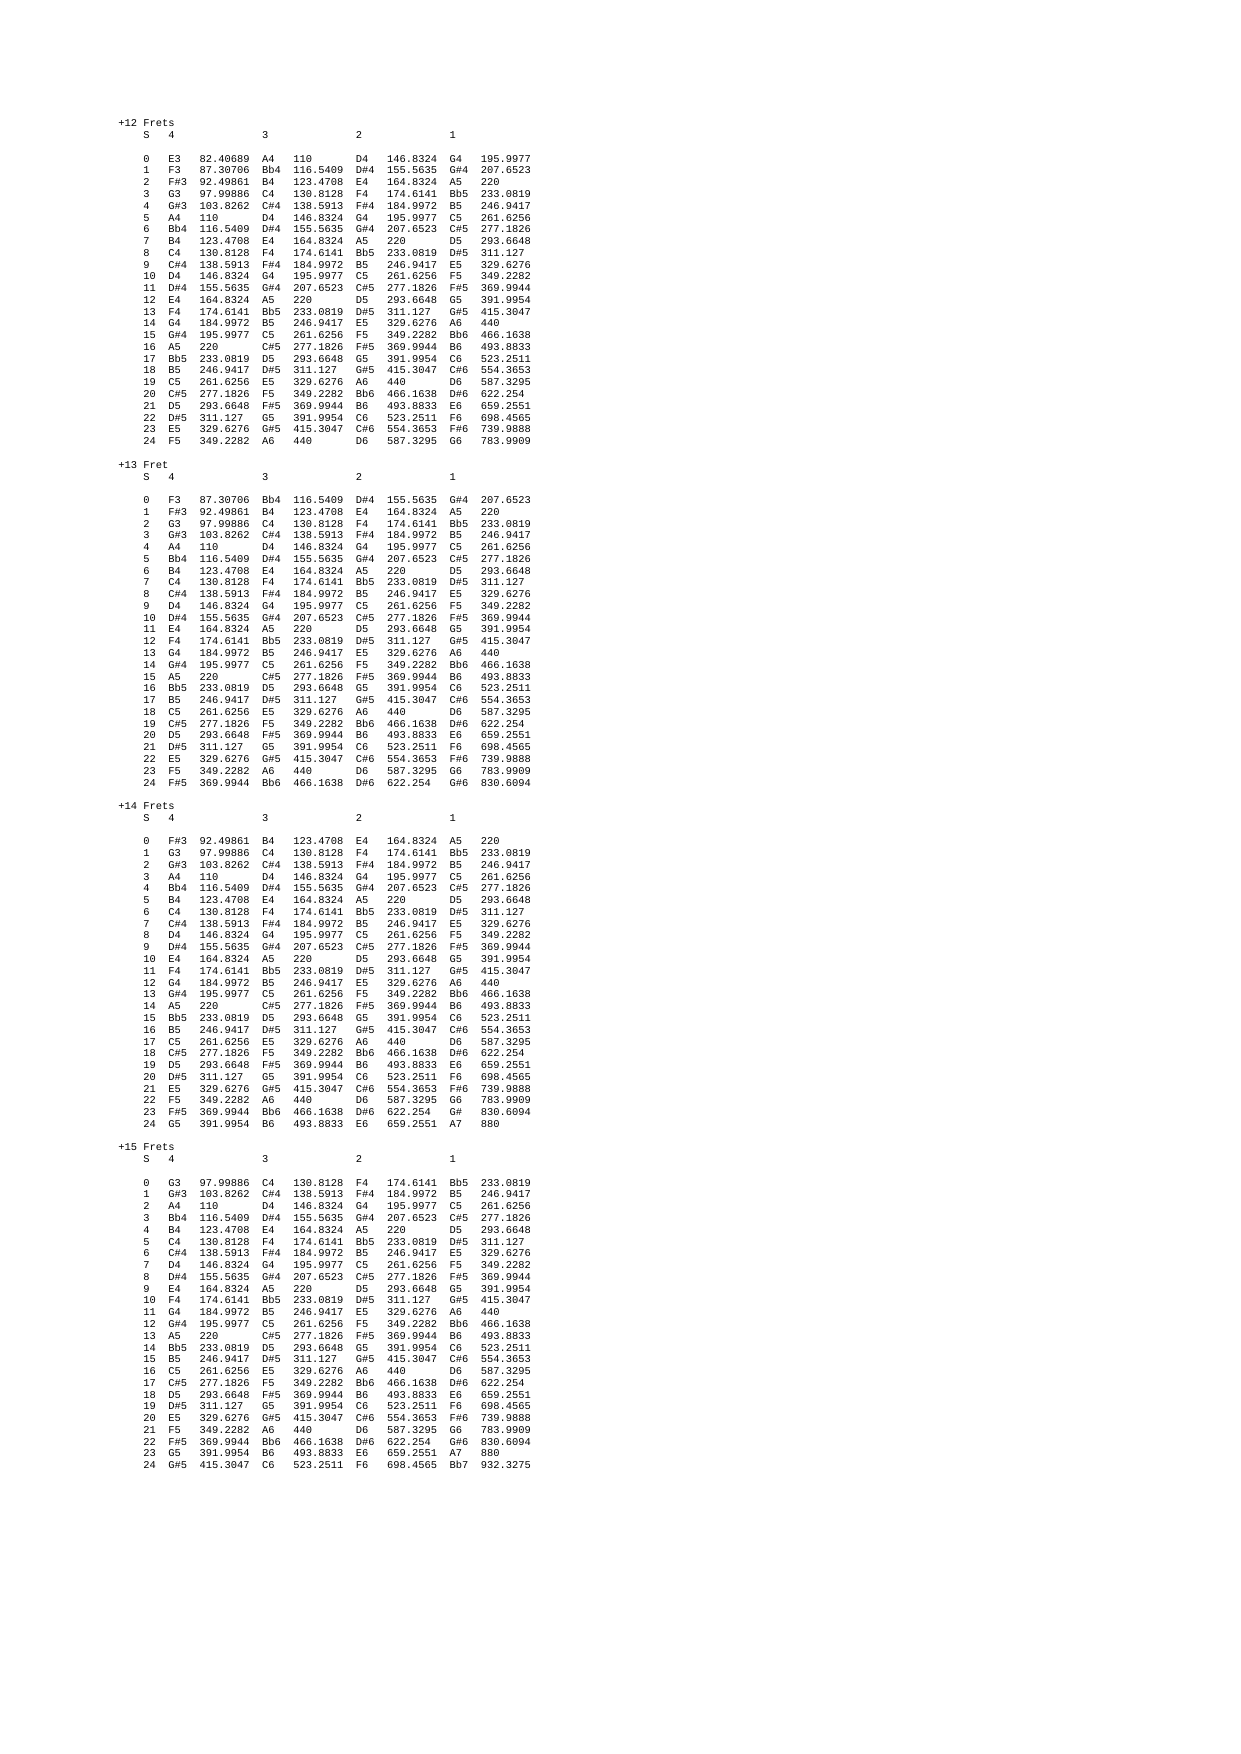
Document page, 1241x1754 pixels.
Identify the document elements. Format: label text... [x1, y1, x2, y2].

text 12 G#4 195.9977 C5 261.6256 F5 349.2282 Bb6 466.1638 [118, 1319, 1122, 1331]
text +14 Frets [118, 801, 1122, 813]
text 9 D4 146.8324 G4 195.9977 C5 261.6256 F5 349.2282 [118, 601, 1122, 612]
text 15 A5 220 C#5 277.1826 F#5 369.9944 B6 493.8833 [118, 671, 1122, 683]
text 21 D#5 311.127 G5 391.9954 C6 523.2511 F6 698.4565 [118, 742, 1122, 754]
text 15 B5 246.9417 D#5 311.127 G#5 415.3047 C#6 554.3653 [118, 1354, 1122, 1366]
text 21 F5 349.2282 A6 440 D6 587.3295 G6 783.9909 [118, 1425, 1122, 1436]
text 16 B5 246.9417 D#5 311.127 G#5 415.3047 C#6 554.3653 [118, 1024, 1122, 1036]
text 19 C#5 277.1826 F5 349.2282 Bb6 466.1638 D#6 622.254 [118, 718, 1122, 730]
text 1 G#3 103.8262 C#4 138.5913 F#4 184.9972 B5 246.9417 [118, 1189, 1122, 1201]
text 7 B4 123.4708 E4 164.8324 A5 220 D5 293.6648 [118, 236, 1122, 248]
text 16 A5 220 C#5 277.1826 F#5 369.9944 B6 493.8833 [118, 342, 1122, 353]
text 4 A4 110 D4 146.8324 G4 195.9977 C5 261.6256 [118, 542, 1122, 554]
text 2 A4 110 D4 146.8324 G4 195.9977 C5 261.6256 [118, 1201, 1122, 1213]
text 14 Bb5 233.0819 D5 293.6648 G5 391.9954 C6 523.2511 [118, 1342, 1122, 1354]
text 0 E3 82.40689 A4 110 D4 146.8324 G4 195.9977 [118, 153, 1122, 165]
text 13 F4 174.6141 Bb5 233.0819 D#5 311.127 G#5 415.3047 [118, 306, 1122, 318]
text 19 C5 261.6256 E5 329.6276 A6 440 D6 587.3295 [118, 377, 1122, 389]
text 24 G#5 415.3047 C6 523.2511 F6 698.4565 Bb7 932.3275 [118, 1460, 1122, 1472]
text 17 C#5 277.1826 F5 349.2282 Bb6 466.1638 D#6 622.254 [118, 1378, 1122, 1389]
text +15 Frets [118, 1142, 1122, 1154]
text 1 F3 87.30706 Bb4 116.5409 D#4 155.5635 G#4 207.6523 [118, 165, 1122, 177]
text 8 C#4 138.5913 F#4 184.9972 B5 246.9417 E5 329.6276 [118, 589, 1122, 601]
text 14 G#4 195.9977 C5 261.6256 F5 349.2282 Bb6 466.1638 [118, 659, 1122, 671]
text 7 C#4 138.5913 F#4 184.9972 B5 246.9417 E5 329.6276 [118, 918, 1122, 930]
text 12 E4 164.8324 A5 220 D5 293.6648 G5 391.9954 [118, 295, 1122, 306]
text 0 F#3 92.49861 B4 123.4708 E4 164.8324 A5 220 [118, 836, 1122, 848]
text 9 D#4 155.5635 G#4 207.6523 C#5 277.1826 F#5 369.9944 [118, 942, 1122, 954]
text 18 D5 293.6648 F#5 369.9944 B6 493.8833 E6 659.2551 [118, 1389, 1122, 1401]
text 13 A5 220 C#5 277.1826 F#5 369.9944 B6 493.8833 [118, 1331, 1122, 1342]
text 23 F#5 369.9944 Bb6 466.1638 D#6 622.254 G# 830.6094 [118, 1107, 1122, 1119]
text 10 F4 174.6141 Bb5 233.0819 D#5 311.127 G#5 415.3047 [118, 1295, 1122, 1307]
text 4 Bb4 116.5409 D#4 155.5635 G#4 207.6523 C#5 277.1826 [118, 883, 1122, 895]
text 12 G4 184.9972 B5 246.9417 E5 329.6276 A6 440 [118, 977, 1122, 989]
text 5 C4 130.8128 F4 174.6141 Bb5 233.0819 D#5 311.127 [118, 1236, 1122, 1248]
text 3 G#3 103.8262 C#4 138.5913 F#4 184.9972 B5 246.9417 [118, 530, 1122, 542]
text 14 G4 184.9972 B5 246.9417 E5 329.6276 A6 440 [118, 318, 1122, 330]
text 23 G5 391.9954 B6 493.8833 E6 659.2551 A7 880 [118, 1448, 1122, 1460]
text 10 E4 164.8324 A5 220 D5 293.6648 G5 391.9954 [118, 954, 1122, 966]
text 17 B5 246.9417 D#5 311.127 G#5 415.3047 C#6 554.3653 [118, 695, 1122, 707]
text 7 D4 146.8324 G4 195.9977 C5 261.6256 F5 349.2282 [118, 1260, 1122, 1272]
text 22 F#5 369.9944 Bb6 466.1638 D#6 622.254 G#6 830.6094 [118, 1436, 1122, 1448]
text 10 D4 146.8324 G4 195.9977 C5 261.6256 F5 349.2282 [118, 271, 1122, 283]
text 9 C#4 138.5913 F#4 184.9972 B5 246.9417 E5 329.6276 [118, 259, 1122, 271]
text 24 F5 349.2282 A6 440 D6 587.3295 G6 783.9909 [118, 436, 1122, 448]
text 11 E4 164.8324 A5 220 D5 293.6648 G5 391.9954 [118, 624, 1122, 636]
text 20 C#5 277.1826 F5 349.2282 Bb6 466.1638 D#6 622.254 [118, 389, 1122, 401]
text 3 Bb4 116.5409 D#4 155.5635 G#4 207.6523 C#5 277.1826 [118, 1213, 1122, 1224]
text 8 D4 146.8324 G4 195.9977 C5 261.6256 F5 349.2282 [118, 930, 1122, 942]
text 13 G#4 195.9977 C5 261.6256 F5 349.2282 Bb6 466.1638 [118, 989, 1122, 1001]
text 6 B4 123.4708 E4 164.8324 A5 220 D5 293.6648 [118, 565, 1122, 577]
text 17 Bb5 233.0819 D5 293.6648 G5 391.9954 C6 523.2511 [118, 353, 1122, 365]
text 0 G3 97.99886 C4 130.8128 F4 174.6141 Bb5 233.0819 [118, 1177, 1122, 1189]
text 15 Bb5 233.0819 D5 293.6648 G5 391.9954 C6 523.2511 [118, 1013, 1122, 1024]
text 21 D5 293.6648 F#5 369.9944 B6 493.8833 E6 659.2551 [118, 401, 1122, 412]
text 15 G#4 195.9977 C5 261.6256 F5 349.2282 Bb6 466.1638 [118, 330, 1122, 342]
text 19 D#5 311.127 G5 391.9954 C6 523.2511 F6 698.4565 [118, 1401, 1122, 1413]
text 0 F3 87.30706 Bb4 116.5409 D#4 155.5635 G#4 207.6523 [118, 495, 1122, 507]
text 18 B5 246.9417 D#5 311.127 G#5 415.3047 C#6 554.3653 [118, 365, 1122, 377]
text 5 B4 123.4708 E4 164.8324 A5 220 D5 293.6648 [118, 895, 1122, 907]
text 8 D#4 155.5635 G#4 207.6523 C#5 277.1826 F#5 369.9944 [118, 1272, 1122, 1283]
text 11 F4 174.6141 Bb5 233.0819 D#5 311.127 G#5 415.3047 [118, 966, 1122, 977]
text 9 E4 164.8324 A5 220 D5 293.6648 G5 391.9954 [118, 1283, 1122, 1295]
text 13 G4 184.9972 B5 246.9417 E5 329.6276 A6 440 [118, 648, 1122, 659]
text 18 C5 261.6256 E5 329.6276 A6 440 D6 587.3295 [118, 707, 1122, 718]
text S 4 3 2 1 [118, 1154, 1122, 1166]
text 4 B4 123.4708 E4 164.8324 A5 220 D5 293.6648 [118, 1224, 1122, 1236]
text 22 E5 329.6276 G#5 415.3047 C#6 554.3653 F#6 739.9888 [118, 754, 1122, 766]
text 2 G3 97.99886 C4 130.8128 F4 174.6141 Bb5 233.0819 [118, 518, 1122, 530]
text 22 D#5 311.127 G5 391.9954 C6 523.2511 F6 698.4565 [118, 412, 1122, 424]
text 8 C4 130.8128 F4 174.6141 Bb5 233.0819 D#5 311.127 [118, 248, 1122, 259]
text 5 A4 110 D4 146.8324 G4 195.9977 C5 261.6256 [118, 212, 1122, 224]
text 12 F4 174.6141 Bb5 233.0819 D#5 311.127 G#5 415.3047 [118, 636, 1122, 648]
text S 4 3 2 1 [118, 813, 1122, 824]
text S 4 3 2 1 [118, 471, 1122, 483]
text 6 Bb4 116.5409 D#4 155.5635 G#4 207.6523 C#5 277.1826 [118, 224, 1122, 236]
text 19 D5 293.6648 F#5 369.9944 B6 493.8833 E6 659.2551 [118, 1060, 1122, 1072]
text 3 A4 110 D4 146.8324 G4 195.9977 C5 261.6256 [118, 871, 1122, 883]
text 10 D#4 155.5635 G#4 207.6523 C#5 277.1826 F#5 369.9944 [118, 612, 1122, 624]
text 22 F5 349.2282 A6 440 D6 587.3295 G6 783.9909 [118, 1095, 1122, 1107]
text 21 E5 329.6276 G#5 415.3047 C#6 554.3653 F#6 739.9888 [118, 1083, 1122, 1095]
text 7 C4 130.8128 F4 174.6141 Bb5 233.0819 D#5 311.127 [118, 577, 1122, 589]
text 18 C#5 277.1826 F5 349.2282 Bb6 466.1638 D#6 622.254 [118, 1048, 1122, 1060]
text 1 G3 97.99886 C4 130.8128 F4 174.6141 Bb5 233.0819 [118, 848, 1122, 860]
text 11 G4 184.9972 B5 246.9417 E5 329.6276 A6 440 [118, 1307, 1122, 1319]
text 17 C5 261.6256 E5 329.6276 A6 440 D6 587.3295 [118, 1036, 1122, 1048]
text 6 C#4 138.5913 F#4 184.9972 B5 246.9417 E5 329.6276 [118, 1248, 1122, 1260]
text 20 D#5 311.127 G5 391.9954 C6 523.2511 F6 698.4565 [118, 1072, 1122, 1083]
text 20 E5 329.6276 G#5 415.3047 C#6 554.3653 F#6 739.9888 [118, 1413, 1122, 1425]
text 1 F#3 92.49861 B4 123.4708 E4 164.8324 A5 220 [118, 507, 1122, 518]
text 23 F5 349.2282 A6 440 D6 587.3295 G6 783.9909 [118, 766, 1122, 777]
text 4 G#3 103.8262 C#4 138.5913 F#4 184.9972 B5 246.9417 [118, 201, 1122, 212]
text 3 G3 97.99886 C4 130.8128 F4 174.6141 Bb5 233.0819 [118, 189, 1122, 201]
text 11 D#4 155.5635 G#4 207.6523 C#5 277.1826 F#5 369.9944 [118, 283, 1122, 295]
text 14 A5 220 C#5 277.1826 F#5 369.9944 B6 493.8833 [118, 1001, 1122, 1013]
text 23 E5 329.6276 G#5 415.3047 C#6 554.3653 F#6 739.9888 [118, 424, 1122, 436]
text S 4 3 2 1 [118, 130, 1122, 142]
text 2 F#3 92.49861 B4 123.4708 E4 164.8324 A5 220 [118, 177, 1122, 189]
text 16 C5 261.6256 E5 329.6276 A6 440 D6 587.3295 [118, 1366, 1122, 1378]
text 5 Bb4 116.5409 D#4 155.5635 G#4 207.6523 C#5 277.1826 [118, 554, 1122, 565]
text 24 G5 391.9954 B6 493.8833 E6 659.2551 A7 880 [118, 1119, 1122, 1130]
text +13 Fret [118, 459, 1122, 471]
text 6 C4 130.8128 F4 174.6141 Bb5 233.0819 D#5 311.127 [118, 907, 1122, 918]
text +12 Frets [118, 118, 1122, 130]
text 24 F#5 369.9944 Bb6 466.1638 D#6 622.254 G#6 830.6094 [118, 777, 1122, 789]
text 2 G#3 103.8262 C#4 138.5913 F#4 184.9972 B5 246.9417 [118, 860, 1122, 871]
text 20 D5 293.6648 F#5 369.9944 B6 493.8833 E6 659.2551 [118, 730, 1122, 742]
text 16 Bb5 233.0819 D5 293.6648 G5 391.9954 C6 523.2511 [118, 683, 1122, 695]
